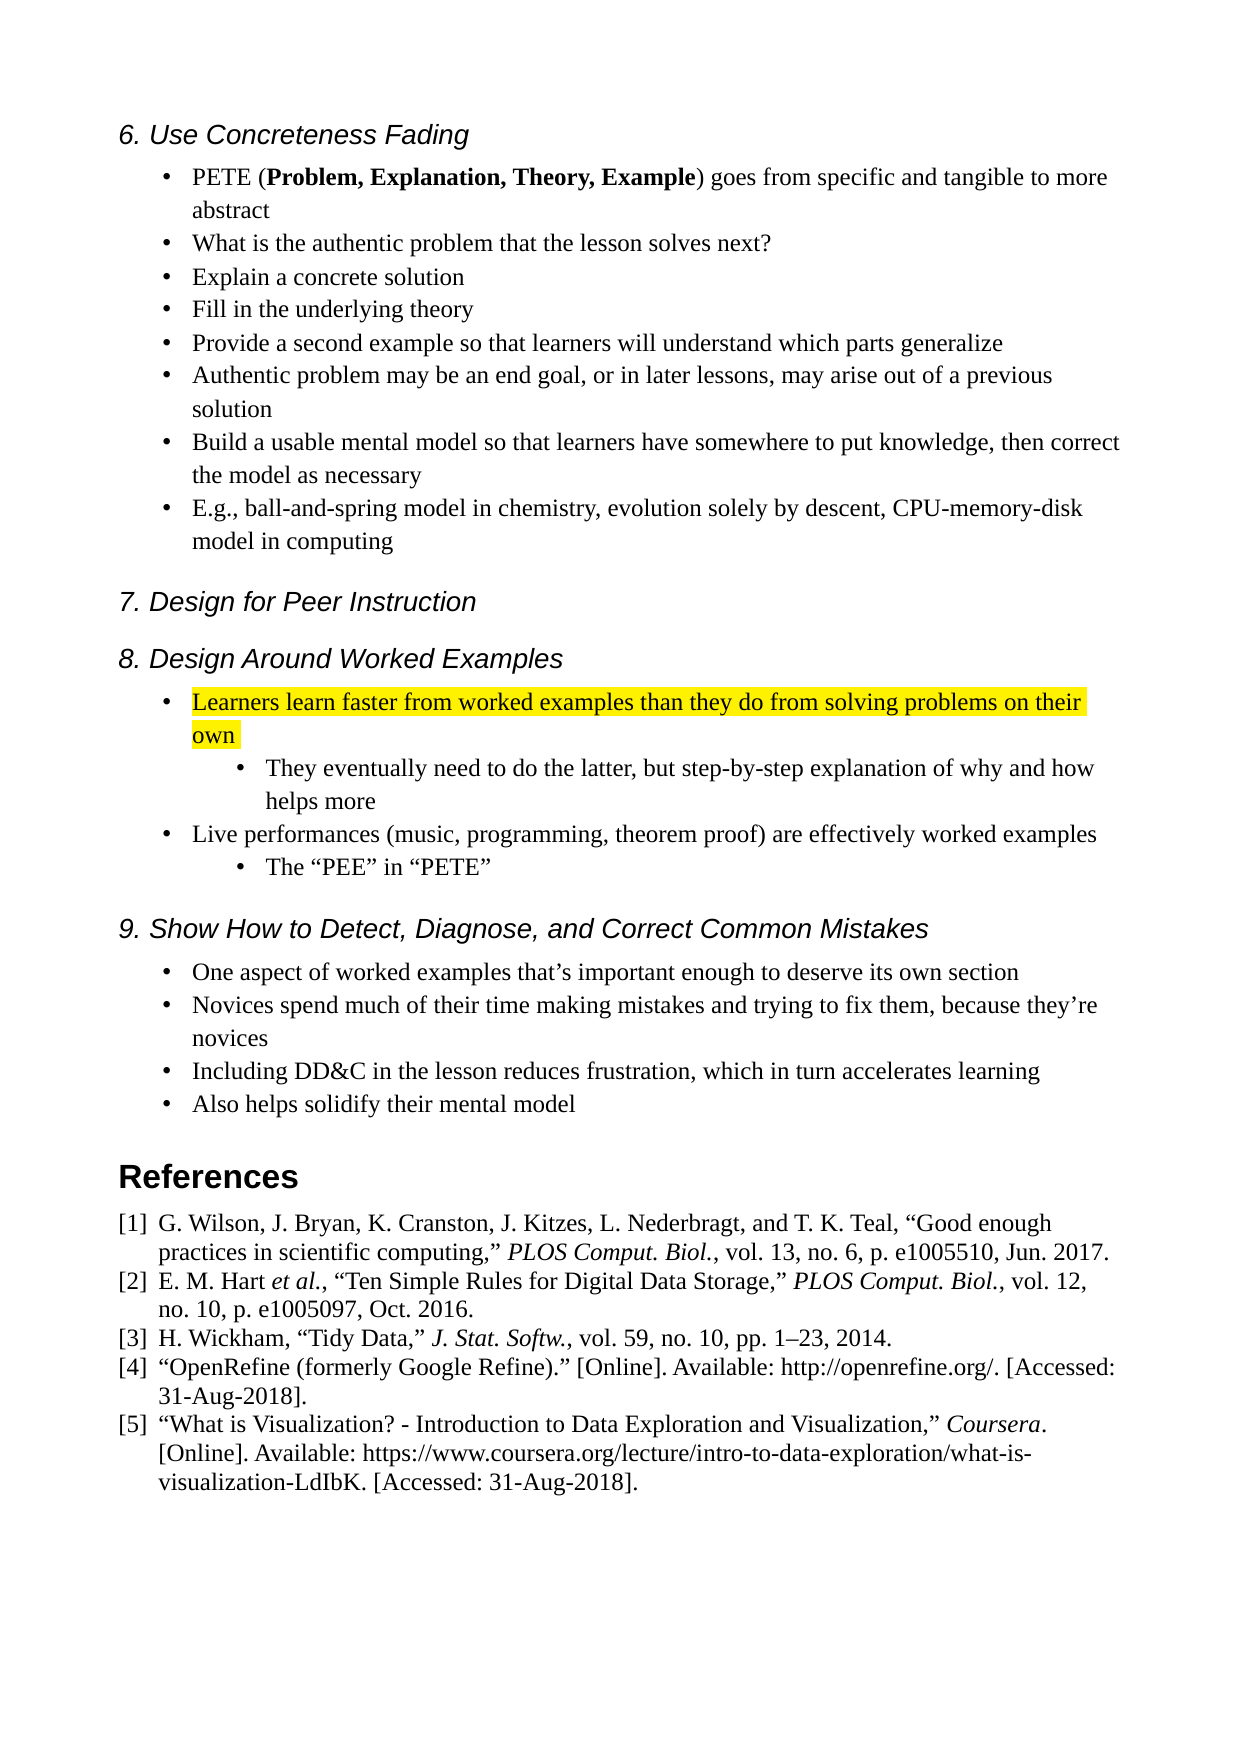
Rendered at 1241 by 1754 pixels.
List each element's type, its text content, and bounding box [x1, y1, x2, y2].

text [2] E. M. Hart et al., “Ten Simple Rules for Digital Data Storage,” PLOS Comput. Biol., vol. 12, no. 10, p. e1005097, Oct. 2016. [118, 1266, 1122, 1323]
subtitle 9. Show How to Detect, Diagnose, and Correct Common Mistakes [118, 912, 1122, 944]
list Live performances (music, programming, theorem proof) are effectively worked examples [162, 819, 1122, 848]
list Explain a concrete solution [162, 262, 1122, 290]
text [4] “OpenRefine (formerly Google Refine).” [Online]. Available: http://openrefine.org/. [Accessed: 31-Aug-2018]. [118, 1352, 1122, 1409]
text [5] “What is Visualization? - Introduction to Data Exploration and Visualization,” Coursera. [Online]. Available: https://www.coursera.org/lecture/intro-to-data-exploration/what-is-visualization-LdIbK. [Accessed: 31-Aug-2018]. [118, 1409, 1122, 1496]
list Build a usable mental model so that learners have somewhere to put knowledge, then correct the model as necessary [162, 427, 1122, 488]
list PETE (Problem, Explanation, Theory, Example) goes from specific and tangible to more abstract [162, 162, 1122, 224]
list The “PEE” in “PETE” [236, 852, 1122, 881]
list Provide a second example so that learners will understand which parts generalize [162, 328, 1122, 356]
list Fill in the underlying theory [162, 294, 1122, 323]
text [1] G. Wilson, J. Bryan, K. Cranston, J. Kitzes, L. Nederbragt, and T. K. Teal, “Good enough practices in scientific computing,” PLOS Comput. Biol., vol. 13, no. 6, p. e1005510, Jun. 2017. [118, 1208, 1122, 1266]
list E.g., ball-and-spring model in chemistry, evolution solely by descent, CPU-memory-disk model in computing [162, 493, 1122, 554]
text [3] H. Wickham, “Tidy Data,” J. Stat. Softw., vol. 59, no. 10, pp. 1–23, 2014. [118, 1323, 1122, 1352]
list Authentic problem may be an end goal, or in later lessons, may arise out of a previous solution [162, 361, 1122, 422]
list What is the authentic problem that the lesson solves next? [162, 228, 1122, 257]
subtitle References [118, 1157, 1122, 1196]
subtitle 7. Design for Peer Instruction [118, 586, 1122, 618]
list One aspect of worked examples that’s important enough to deserve its own section [162, 957, 1122, 985]
list Also helps solidify their mental model [162, 1089, 1122, 1117]
subtitle 6. Use Concreteness Fading [118, 118, 1122, 150]
subtitle 8. Design Around Worked Examples [118, 643, 1122, 674]
list Learners learn faster from worked examples than they do from solving problems on their own [162, 687, 1122, 749]
list They eventually need to do the latter, but step-by-step explanation of why and how helps more [236, 753, 1122, 815]
list Including DD&C in the lesson reduces frustration, which in turn accelerates learning [162, 1056, 1122, 1084]
list Novices spend much of their time making mistakes and trying to fix them, because they’re novices [162, 990, 1122, 1051]
